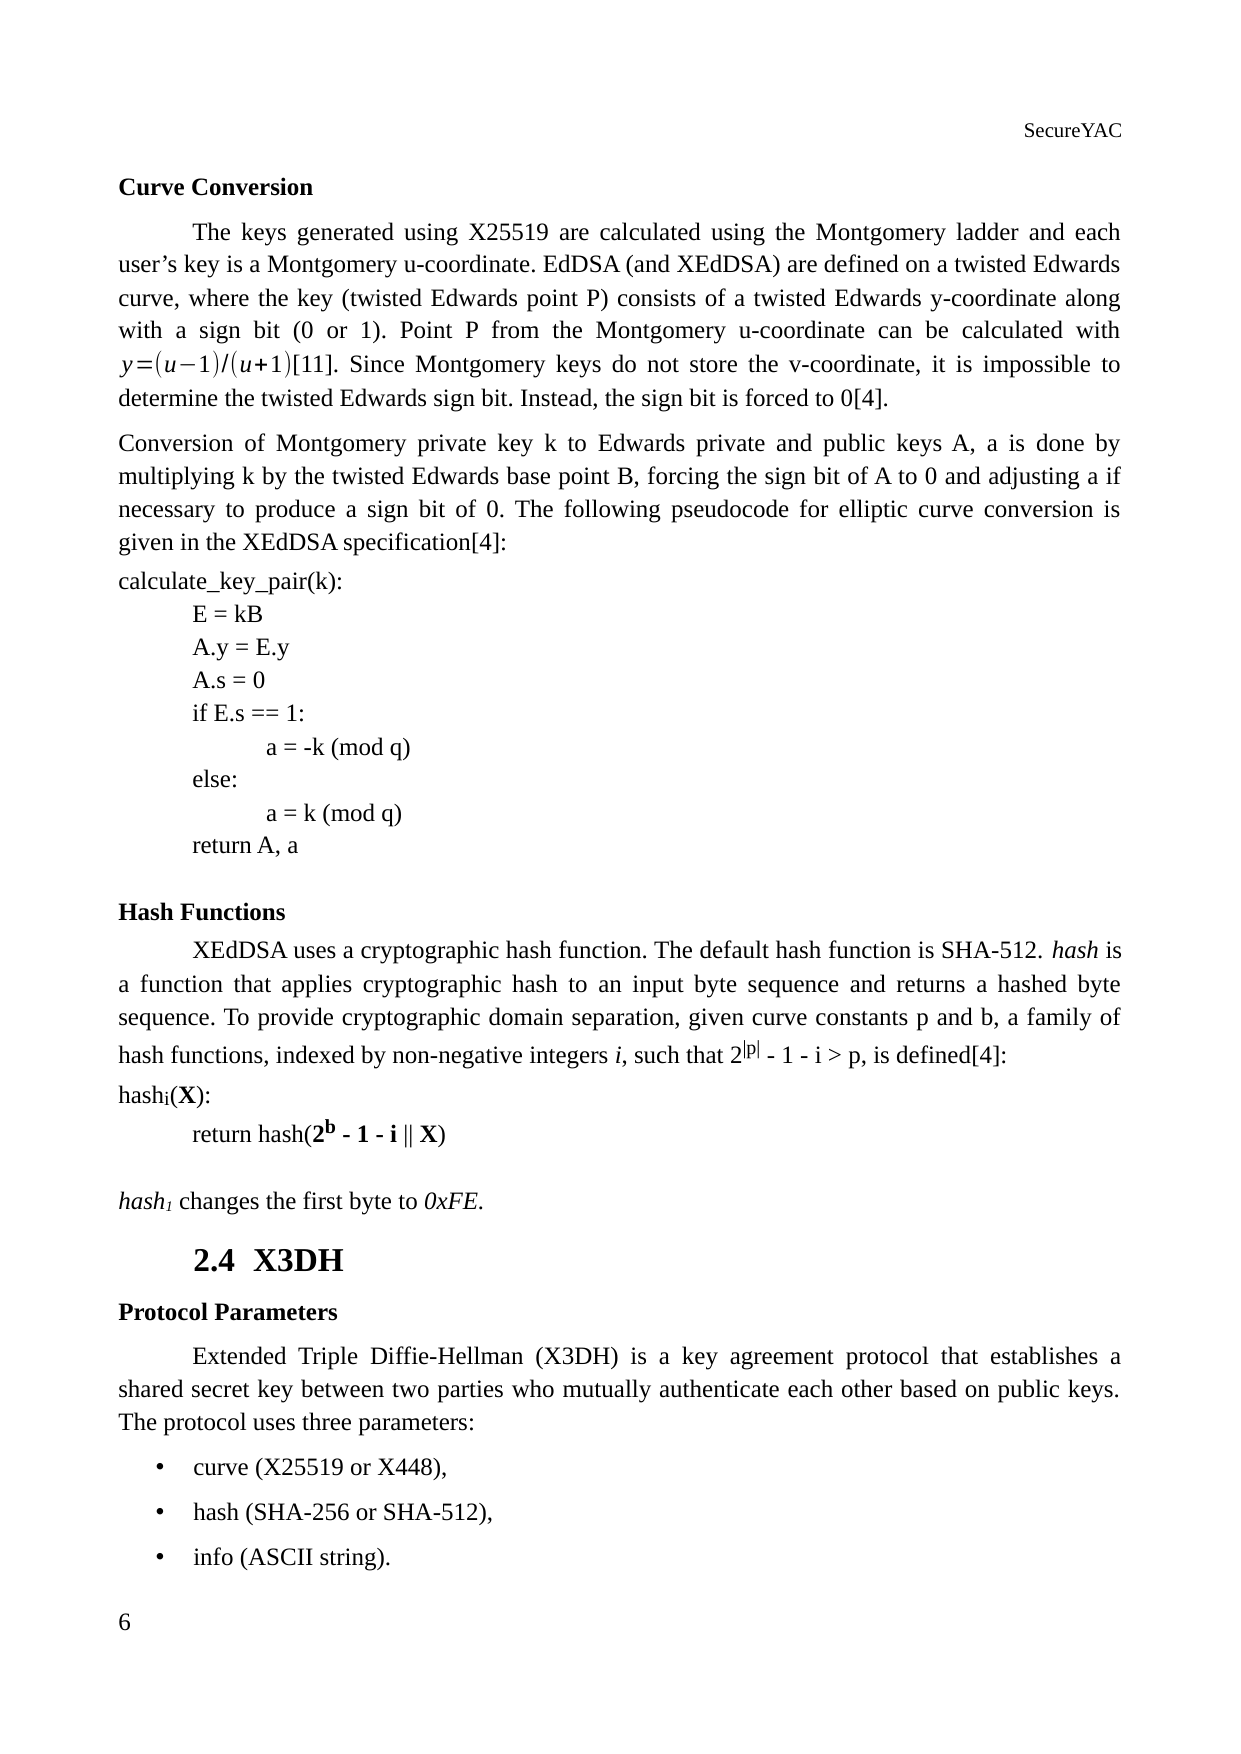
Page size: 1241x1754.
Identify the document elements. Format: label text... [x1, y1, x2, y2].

text else: [118, 764, 1122, 793]
text calculate_key_pair(k): [118, 566, 1122, 595]
text Protocol Parameters [118, 1297, 1122, 1325]
text The keys generated using X25519 are calculated using the Montgomery ladder and each user’s key is a Montgomery u-coordinate. EdDSA (and XEdDSA) are defined on a twisted Edwards curve, where the key (twisted Edwards point P) consists of a twisted Edwards y-coordinate along with a sign bit (0 or 1). Point P from the Montgomery u-coordinate can be calculated with [11]. Since Montgomery keys do not store the v-coordinate, it is impossible to determine the twisted Edwards sign bit. Instead, the sign bit is forced to 0[4]. [118, 217, 1122, 412]
text return A, a [118, 831, 1122, 859]
text Conversion of Montgomery private key k to Edwards private and public keys A, a is done by multiplying k by the twisted Edwards base point B, forcing the sign bit of A to 0 and adjusting a if necessary to produce a sign bit of 0. The following pseudocode for elliptic curve conversion is given in the XEdDSA specification[4]: [118, 428, 1122, 556]
subtitle X3DH [193, 1240, 1122, 1278]
text A.y = E.y [118, 632, 1122, 661]
text A.s = 0 [118, 666, 1122, 694]
list info (ASCII string). [156, 1542, 1122, 1571]
text Curve Conversion [118, 172, 1122, 200]
text a = -k (mod q) [118, 732, 1122, 760]
list curve (X25519 or X448), [156, 1452, 1122, 1481]
list hash (SHA-256 or SHA-512), [156, 1497, 1122, 1526]
text hash1 changes the first byte to 0xFE. [118, 1186, 1122, 1215]
text Hash Functions [118, 897, 1122, 925]
text if E.s == 1: [118, 698, 1122, 727]
text E = kB [118, 599, 1122, 628]
text Extended Triple Diffie-Hellman (X3DH) is a key agreement protocol that establishes a shared secret key between two parties who mutually authenticate each other based on public keys. The protocol uses three parameters: [118, 1341, 1122, 1436]
text hashi(X): [118, 1080, 1122, 1110]
text return hash(2b - 1 - i || X) [118, 1114, 1122, 1148]
text XEdDSA uses a cryptographic hash function. The default hash function is SHA-512. hash is a function that applies cryptographic hash to an input byte sequence and returns a hashed byte sequence. To provide cryptographic domain separation, given curve constants p and b, a family of hash functions, indexed by non-negative integers i, such that 2|p| - 1 - i > p, is defined[4]: [118, 936, 1122, 1069]
text a = k (mod q) [118, 798, 1122, 826]
